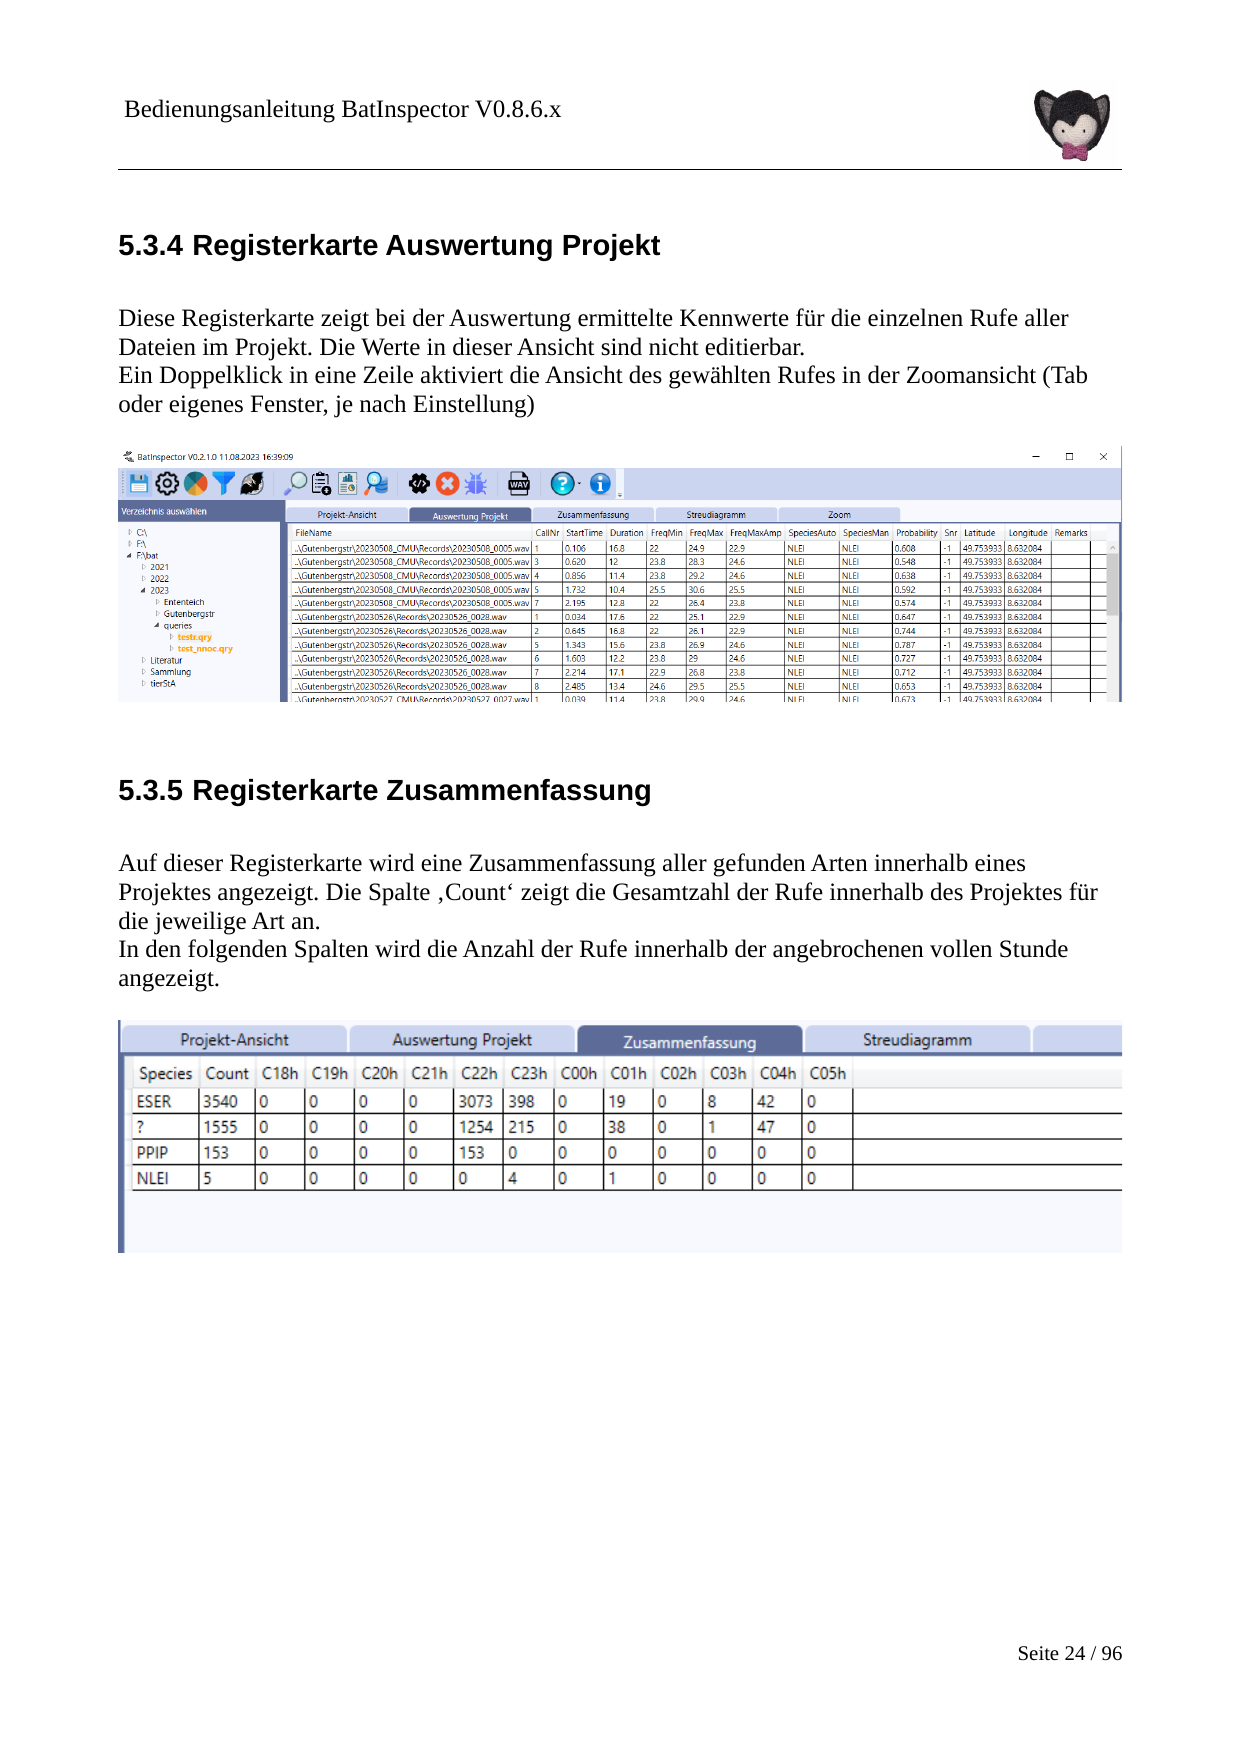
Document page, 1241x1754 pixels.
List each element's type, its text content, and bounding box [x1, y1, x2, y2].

picture [118, 1020, 1123, 1253]
text Diese Registerkarte zeigt bei der Auswertung ermittelte Kennwerte für die einzelnen Rufe aller Dateien im Projekt. Die Werte in dieser Ansicht sind nicht editierbar. [118, 303, 1122, 361]
picture [118, 446, 1123, 702]
subtitle Registerkarte Auswertung Projekt [118, 228, 1122, 262]
text In den folgenden Spalten wird die Anzahl der Rufe innerhalb der angebrochenen vollen Stunde angezeigt. [118, 934, 1122, 992]
picture [1030, 80, 1119, 169]
subtitle Registerkarte Zusammenfassung [118, 773, 1122, 807]
text Ein Doppelklick in eine Zeile aktiviert die Ansicht des gewählten Rufes in der Zoomansicht (Tab oder eigenes Fenster, je nach Einstellung) [118, 361, 1122, 418]
text Auf dieser Registerkarte wird eine Zusammenfassung aller gefunden Arten innerhalb eines Projektes angezeigt. Die Spalte ‚Count‘ zeigt die Gesamtzahl der Rufe innerhalb des Projektes für die jeweilige Art an. [118, 848, 1122, 934]
